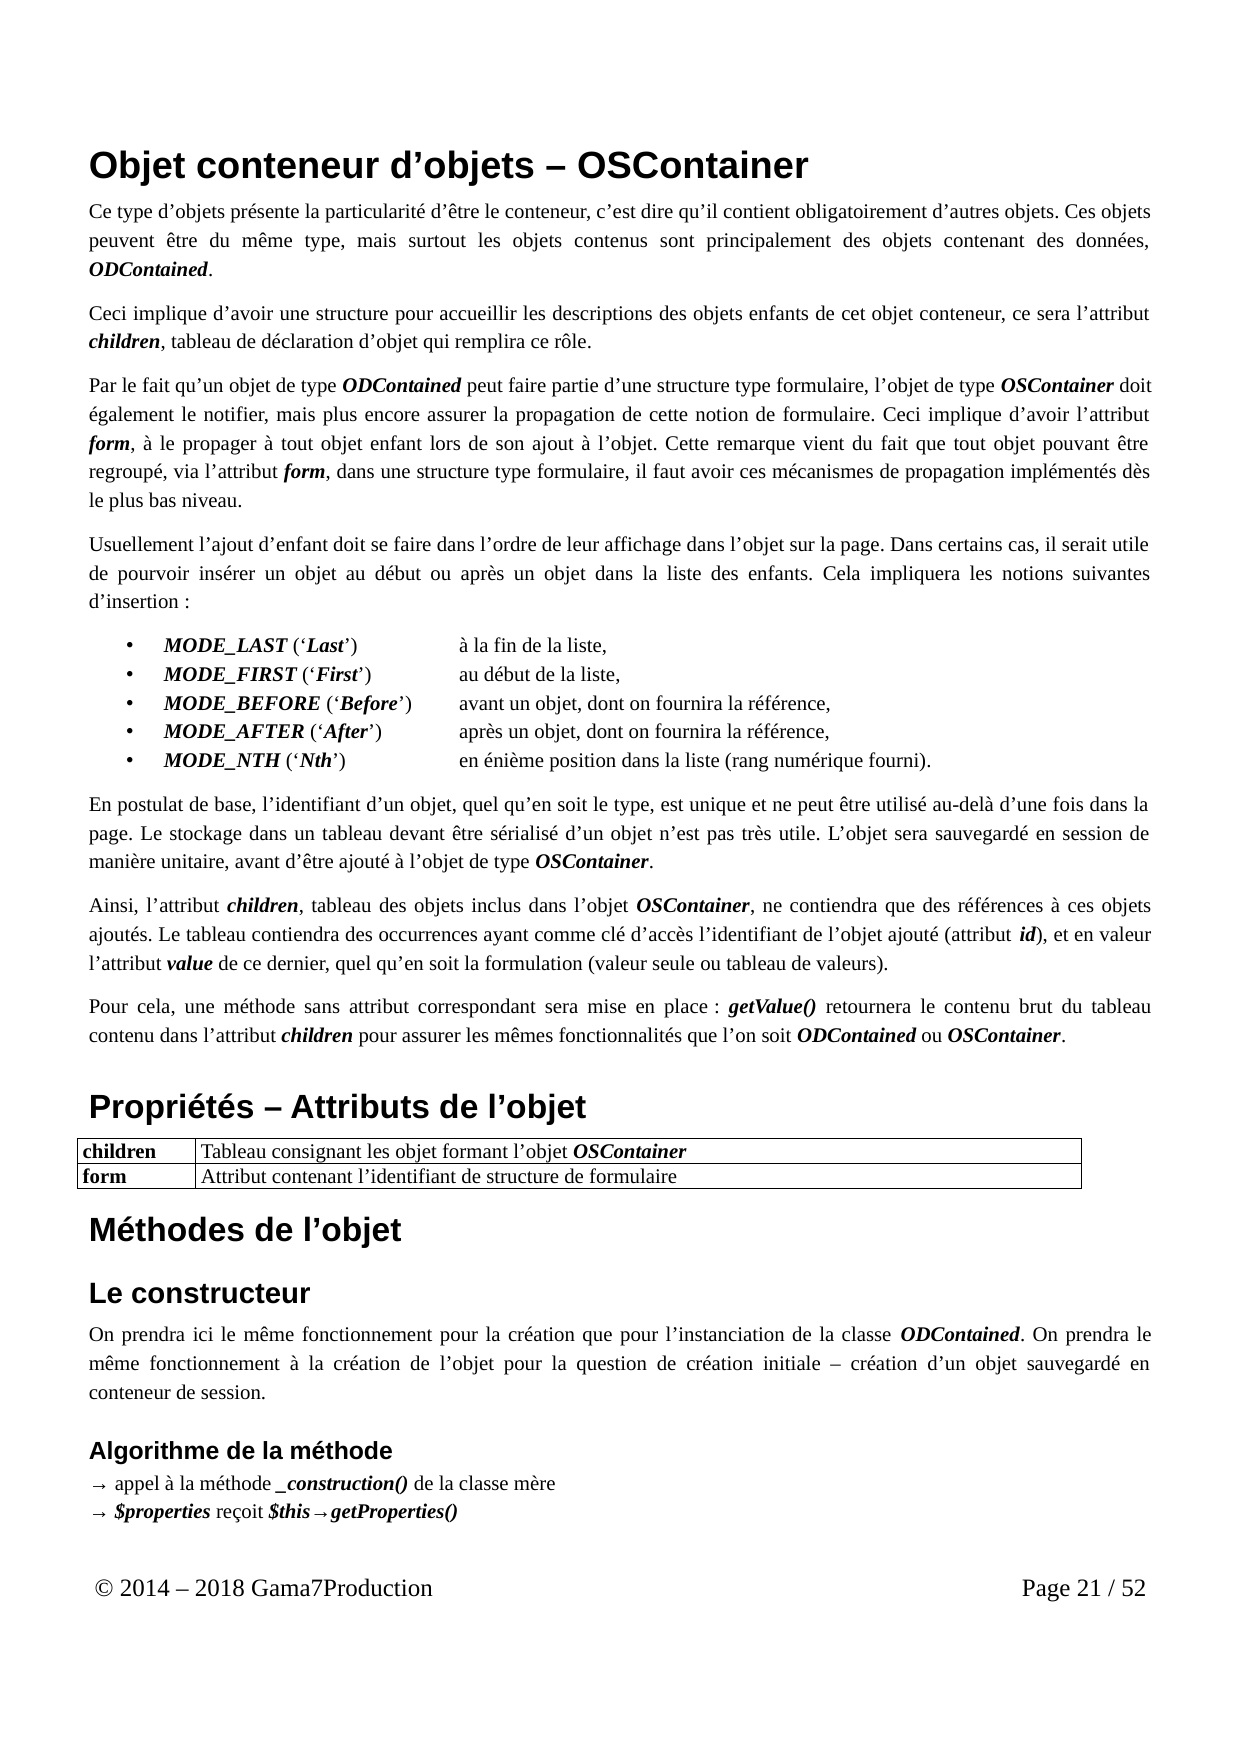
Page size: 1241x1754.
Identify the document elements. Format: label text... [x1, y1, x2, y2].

text Pour cela, une méthode sans attribut correspondant sera mise en place : getValue() retournera le contenu brut du tableau contenu dans l’attribut children pour assurer les mêmes fonctionnalités que l’on soit ODContained ou OSContainer. [88, 994, 1152, 1047]
subtitle Algorithme de la méthode [88, 1436, 1152, 1464]
text → $properties reçoit $this→getProperties() [88, 1499, 1152, 1523]
list MODE_NTH (‘Nth’) en énième position dans la liste (rang numérique fourni). [126, 748, 1152, 772]
subtitle Propriétés – Attributs de l’objet [88, 1087, 1152, 1126]
text Ce type d’objets présente la particularité d’être le conteneur, c’est dire qu’il contient obligatoirement d’autres objets. Ces objets peuvent être du même type, mais surtout les objets contenus sont principalement des objets contenant des données, ODContained. [88, 199, 1152, 281]
text Usuellement l’ajout d’enfant doit se faire dans l’ordre de leur affichage dans l’objet sur la page. Dans certains cas, il serait utile de pourvoir insérer un objet au début ou après un objet dans la liste des enfants. Cela impliquera les notions suivantes d’insertion : [88, 532, 1152, 613]
table_header Tableau consignant les objet formant l’objet OSContainer [196, 1139, 1081, 1163]
subtitle Objet conteneur d’objets – OSContainer [88, 143, 1152, 187]
subtitle Méthodes de l’objet [88, 1210, 1152, 1249]
text On prendra ici le même fonctionnement pour la création que pour l’instanciation de la classe ODContained. On prendra le même fonctionnement à la création de l’objet pour la question de création initiale – création d’un objet sauvegardé en conteneur de session. [88, 1322, 1152, 1404]
list MODE_FIRST (‘First’) au début de la liste, [126, 662, 1152, 686]
list MODE_LAST (‘Last’) à la fin de la liste, [126, 633, 1152, 657]
list MODE_BEFORE (‘Before’) avant un objet, dont on fournira la référence, [126, 690, 1152, 714]
table_header children [78, 1139, 195, 1163]
text Ceci implique d’avoir une structure pour accueillir les descriptions des objets enfants de cet objet conteneur, ce sera l’attribut children, tableau de déclaration d’objet qui remplira ce rôle. [88, 300, 1152, 353]
subtitle Le constructeur [88, 1276, 1152, 1310]
text → appel à la méthode _construction() de la classe mère [88, 1471, 1152, 1495]
text En postulat de base, l’identifiant d’un objet, quel qu’en soit le type, est unique et ne peut être utilisé au-delà d’une fois dans la page. Le stockage dans un tableau devant être sérialisé d’un objet n’est pas très utile. L’objet sera sauvegardé en session de manière unitaire, avant d’être ajouté à l’objet de type OSContainer. [88, 792, 1152, 873]
table_cell Attribut contenant l’identifiant de structure de formulaire [196, 1164, 1081, 1188]
table_cell form [78, 1164, 195, 1188]
text Par le fait qu’un objet de type ODContained peut faire partie d’une structure type formulaire, l’objet de type OSContainer doit également le notifier, mais plus encore assurer la propagation de cette notion de formulaire. Ceci implique d’avoir l’attribut form, à le propager à tout objet enfant lors de son ajout à l’objet. Cette remarque vient du fait que tout objet pouvant être regroupé, via l’attribut form, dans une structure type formulaire, il faut avoir ces mécanismes de propagation implémentés dès le plus bas niveau. [88, 373, 1152, 512]
text Ainsi, l’attribut children, tableau des objets inclus dans l’objet OSContainer, ne contiendra que des références à ces objets ajoutés. Le tableau contiendra des occurrences ayant comme clé d’accès l’identifiant de l’objet ajouté (attribut id), et en valeur l’attribut value de ce dernier, quel qu’en soit la formulation (valeur seule ou tableau de valeurs). [88, 893, 1152, 974]
list MODE_AFTER (‘After’) après un objet, dont on fournira la référence, [126, 719, 1152, 743]
